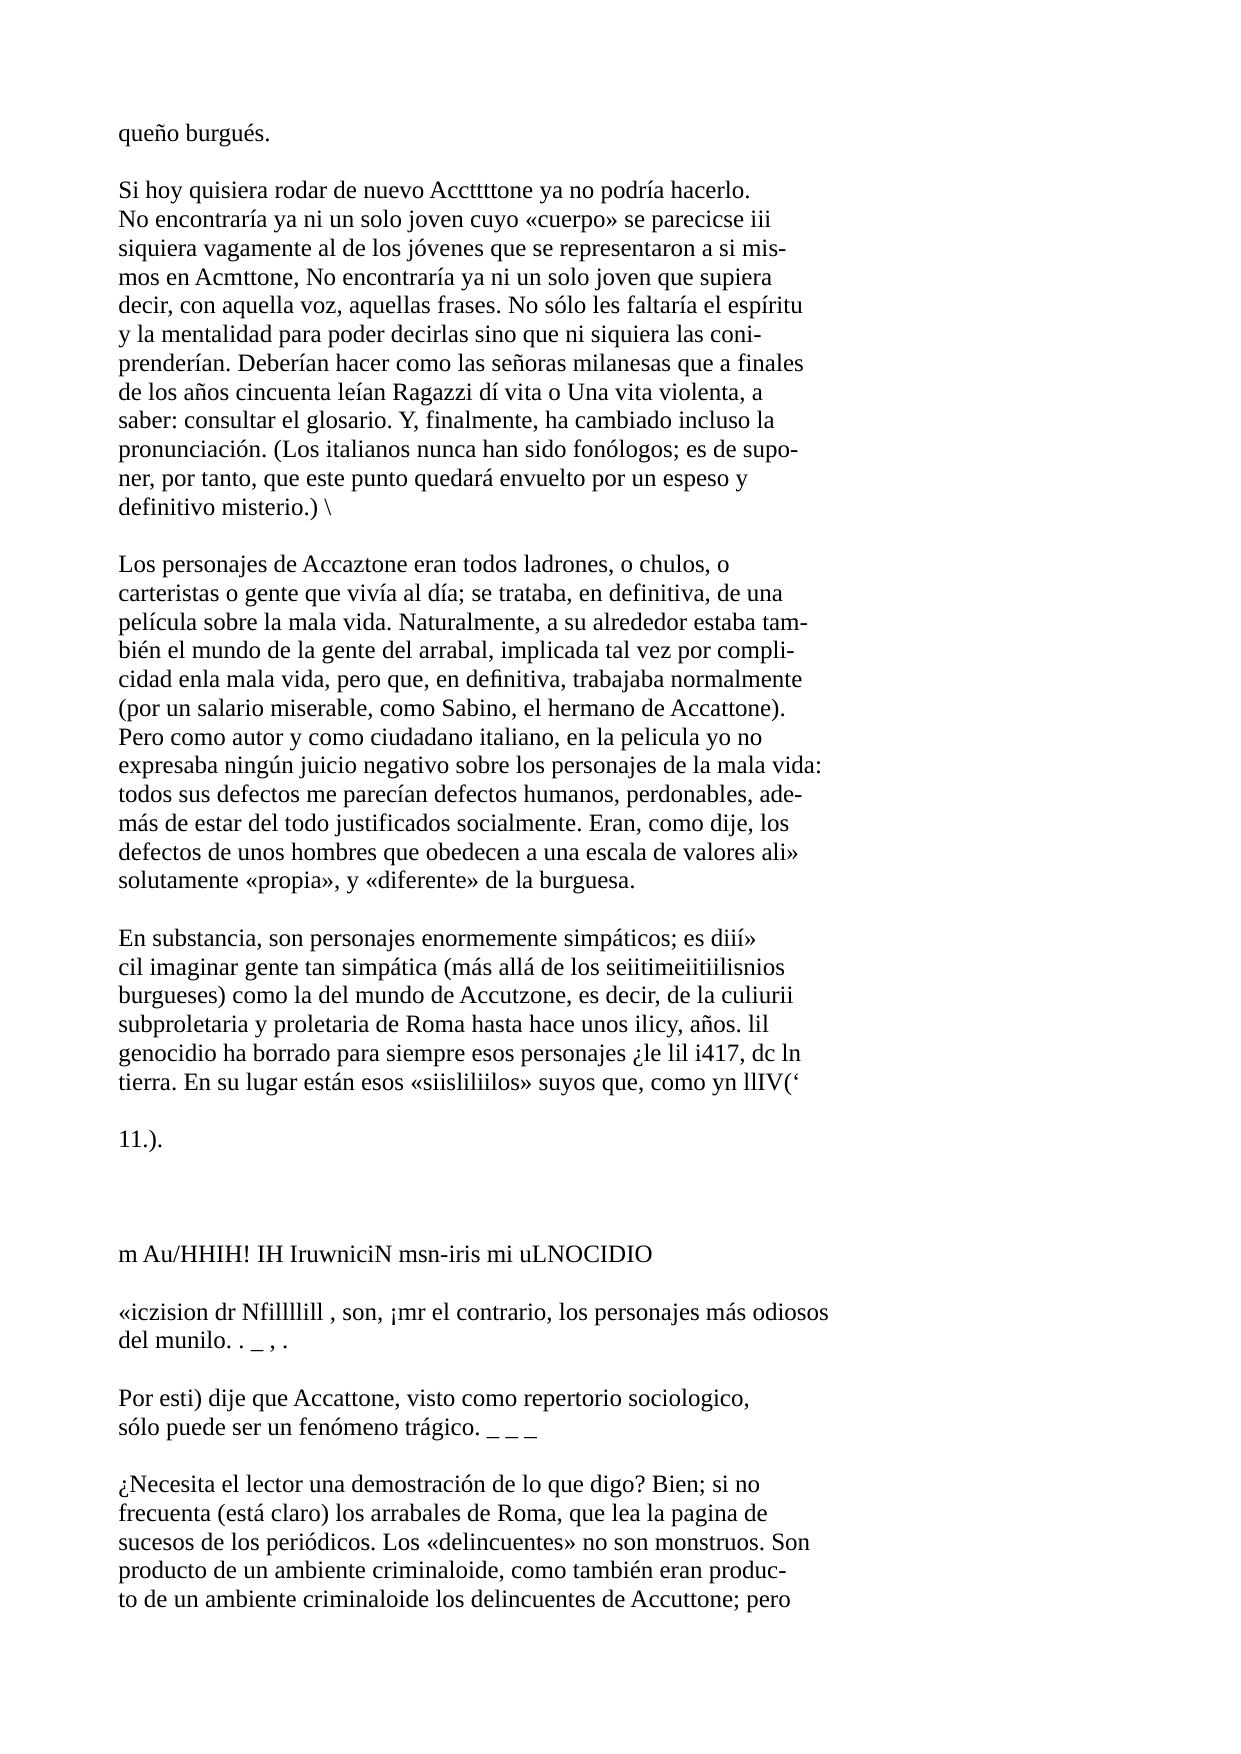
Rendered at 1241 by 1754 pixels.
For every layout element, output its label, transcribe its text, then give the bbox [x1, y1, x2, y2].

text prenderían. Deberían hacer como las señoras milanesas que a finales [118, 348, 1122, 377]
text to de un ambiente criminaloide los delincuentes de Accuttone; pero [118, 1584, 1122, 1613]
text frecuenta (está claro) los arrabales de Roma, que lea la pagina de [118, 1498, 1122, 1527]
text Por esti) dije que Accattone, visto como repertorio sociologico, [118, 1383, 1122, 1412]
text Pero como autor y como ciudadano italiano, en la pelicula yo no [118, 722, 1122, 751]
text Los personajes de Accaztone eran todos ladrones, o chulos, o [118, 549, 1122, 578]
text ner, por tanto, que este punto quedará envuelto por un espeso y [118, 463, 1122, 492]
text y la mentalidad para poder decirlas sino que ni siquiera las coni- [118, 319, 1122, 348]
text del munilo. . _ , . [118, 1326, 1122, 1354]
text Si hoy quisiera rodar de nuevo Accttttone ya no podría hacerlo. [118, 176, 1122, 204]
text burgueses) como la del mundo de Accutzone, es decir, de la culiurii [118, 981, 1122, 1009]
text película sobre la mala vida. Naturalmente, a su alrededor estaba tam- [118, 607, 1122, 636]
text decir, con aquella voz, aquellas frases. No sólo les faltaría el espíritu [118, 291, 1122, 319]
text ¿Necesita el lector una demostración de lo que digo? Bien; si no [118, 1469, 1122, 1498]
text sólo puede ser un fenómeno trágico. _ _ _ [118, 1412, 1122, 1441]
text cidad enla mala vida, pero que, en deﬁnitiva, trabajaba normalmente [118, 664, 1122, 693]
text definitivo misterio.) \ [118, 492, 1122, 521]
text subproletaria y proletaria de Roma hasta hace unos ilicy, años. lil [118, 1009, 1122, 1038]
text mos en Acmttone, No encontraría ya ni un solo joven que supiera [118, 262, 1122, 291]
text saber: consultar el glosario. Y, finalmente, ha cambiado incluso la [118, 406, 1122, 434]
text En substancia, son personajes enormemente simpáticos; es diií» [118, 923, 1122, 952]
text defectos de unos hombres que obedecen a una escala de valores ali» [118, 837, 1122, 866]
text No encontraría ya ni un solo joven cuyo «cuerpo» se parecicse iii [118, 204, 1122, 233]
text siquiera vagamente al de los jóvenes que se representaron a si mis- [118, 233, 1122, 262]
text sucesos de los periódicos. Los «delincuentes» no son monstruos. Son [118, 1527, 1122, 1556]
text cil imaginar gente tan simpática (más allá de los seiitimeiitiilisnios [118, 952, 1122, 981]
text queño burgués. [118, 118, 1122, 147]
text más de estar del todo justificados socialmente. Eran, como dije, los [118, 808, 1122, 837]
text todos sus defectos me parecían defectos humanos, perdonables, ade- [118, 779, 1122, 808]
text expresaba ningún juicio negativo sobre los personajes de la mala vida: [118, 751, 1122, 779]
text producto de un ambiente criminaloide, como también eran produc- [118, 1556, 1122, 1584]
text bién el mundo de la gente del arrabal, implicada tal vez por compli- [118, 636, 1122, 664]
text carteristas o gente que vivía al día; se trataba, en definitiva, de una [118, 578, 1122, 607]
text solutamente «propia», y «diferente» de la burguesa. [118, 866, 1122, 894]
text m Au/HHIH! IH IruwniciN msn-iris mi uLNOCIDIO [118, 1239, 1122, 1268]
text «iczision dr Nfillllill , son, ¡mr el contrario, los personajes más odiosos [118, 1297, 1122, 1326]
text (por un salario miserable, como Sabino, el hermano de Accattone). [118, 693, 1122, 722]
text 11.). [118, 1124, 1122, 1153]
text genocidio ha borrado para siempre esos personajes ¿le lil i417, dc ln [118, 1038, 1122, 1067]
text de los años cincuenta leían Ragazzi dí vita o Una vita violenta, a [118, 377, 1122, 406]
text pronunciación. (Los italianos nunca han sido fonólogos; es de supo- [118, 434, 1122, 463]
text tierra. En su lugar están esos «siisliliilos» suyos que, como yn llIV(‘ [118, 1067, 1122, 1096]
